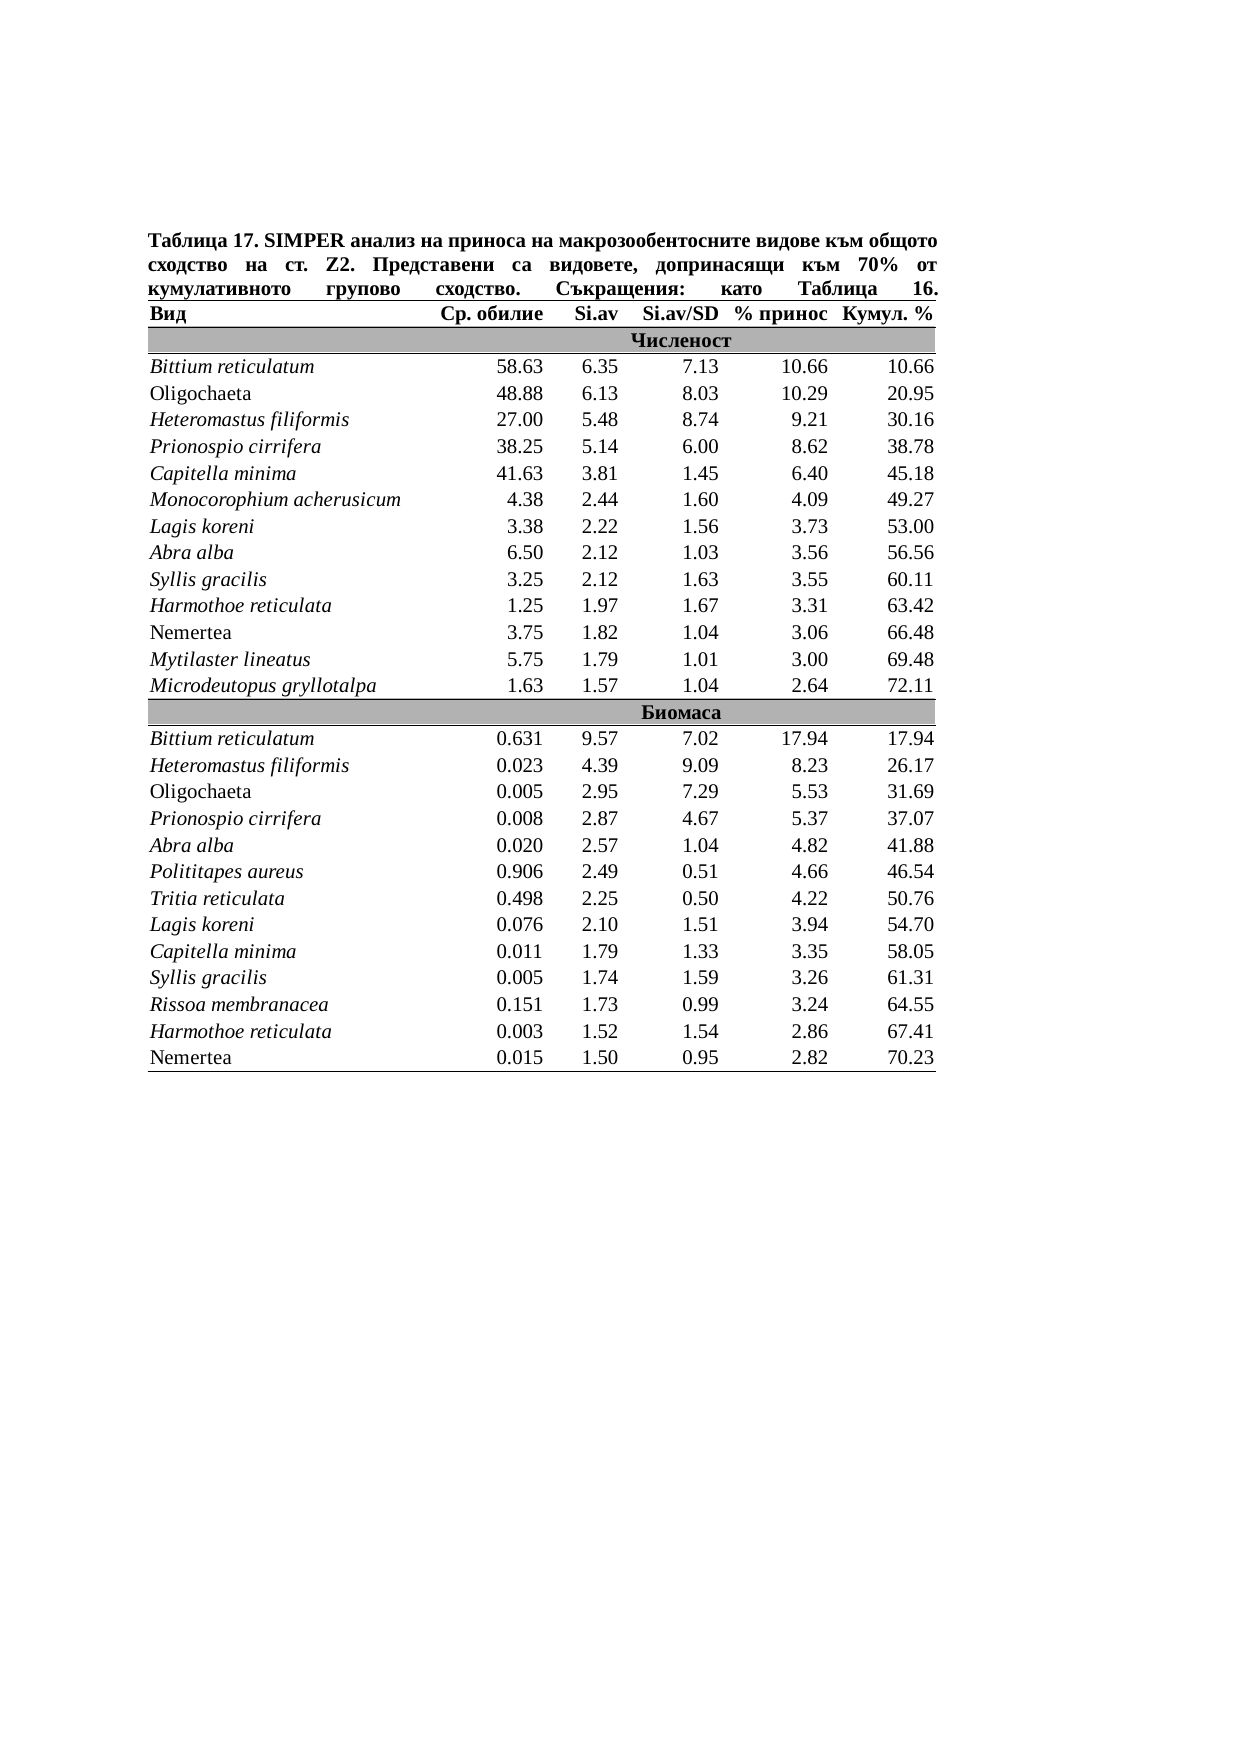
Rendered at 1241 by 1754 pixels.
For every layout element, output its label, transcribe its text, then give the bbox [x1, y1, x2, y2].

text Таблица 17. SIMPER анализ на приноса на макрозообентосните видове към общото сходство на ст. Z2. Представени са видовете, допринасящи към 70% от кумулативното групово сходство. Съкращения: като Таблица 16. [148, 228, 938, 1073]
